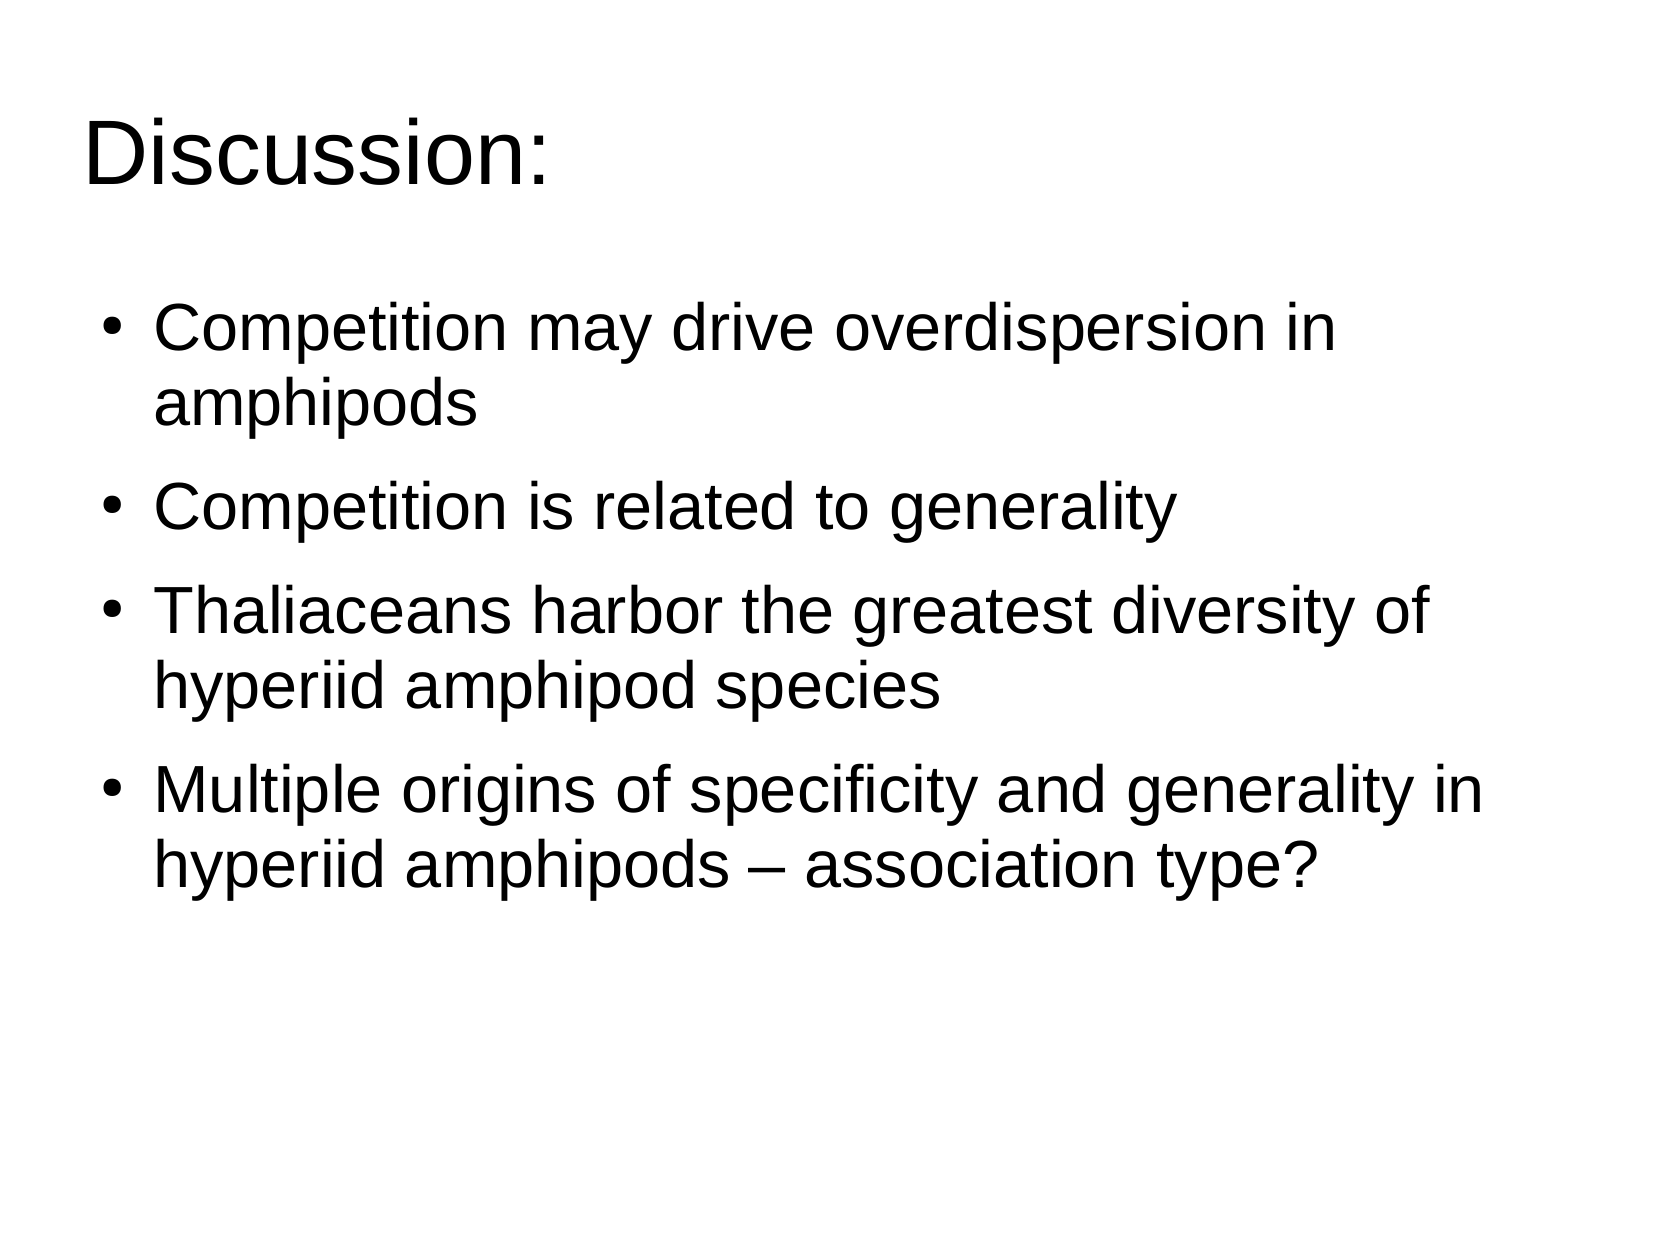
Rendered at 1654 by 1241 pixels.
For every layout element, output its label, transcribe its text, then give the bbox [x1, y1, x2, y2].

title Discussion: [82, 49, 1571, 257]
list Competition may drive overdispersion in amphipods Competition is related to generality Thaliaceans harbor the greatest diversity of hyperiid amphipod species Multiple origins of specificity and generality in hyperiid amphipods – association type? [82, 290, 1571, 1141]
